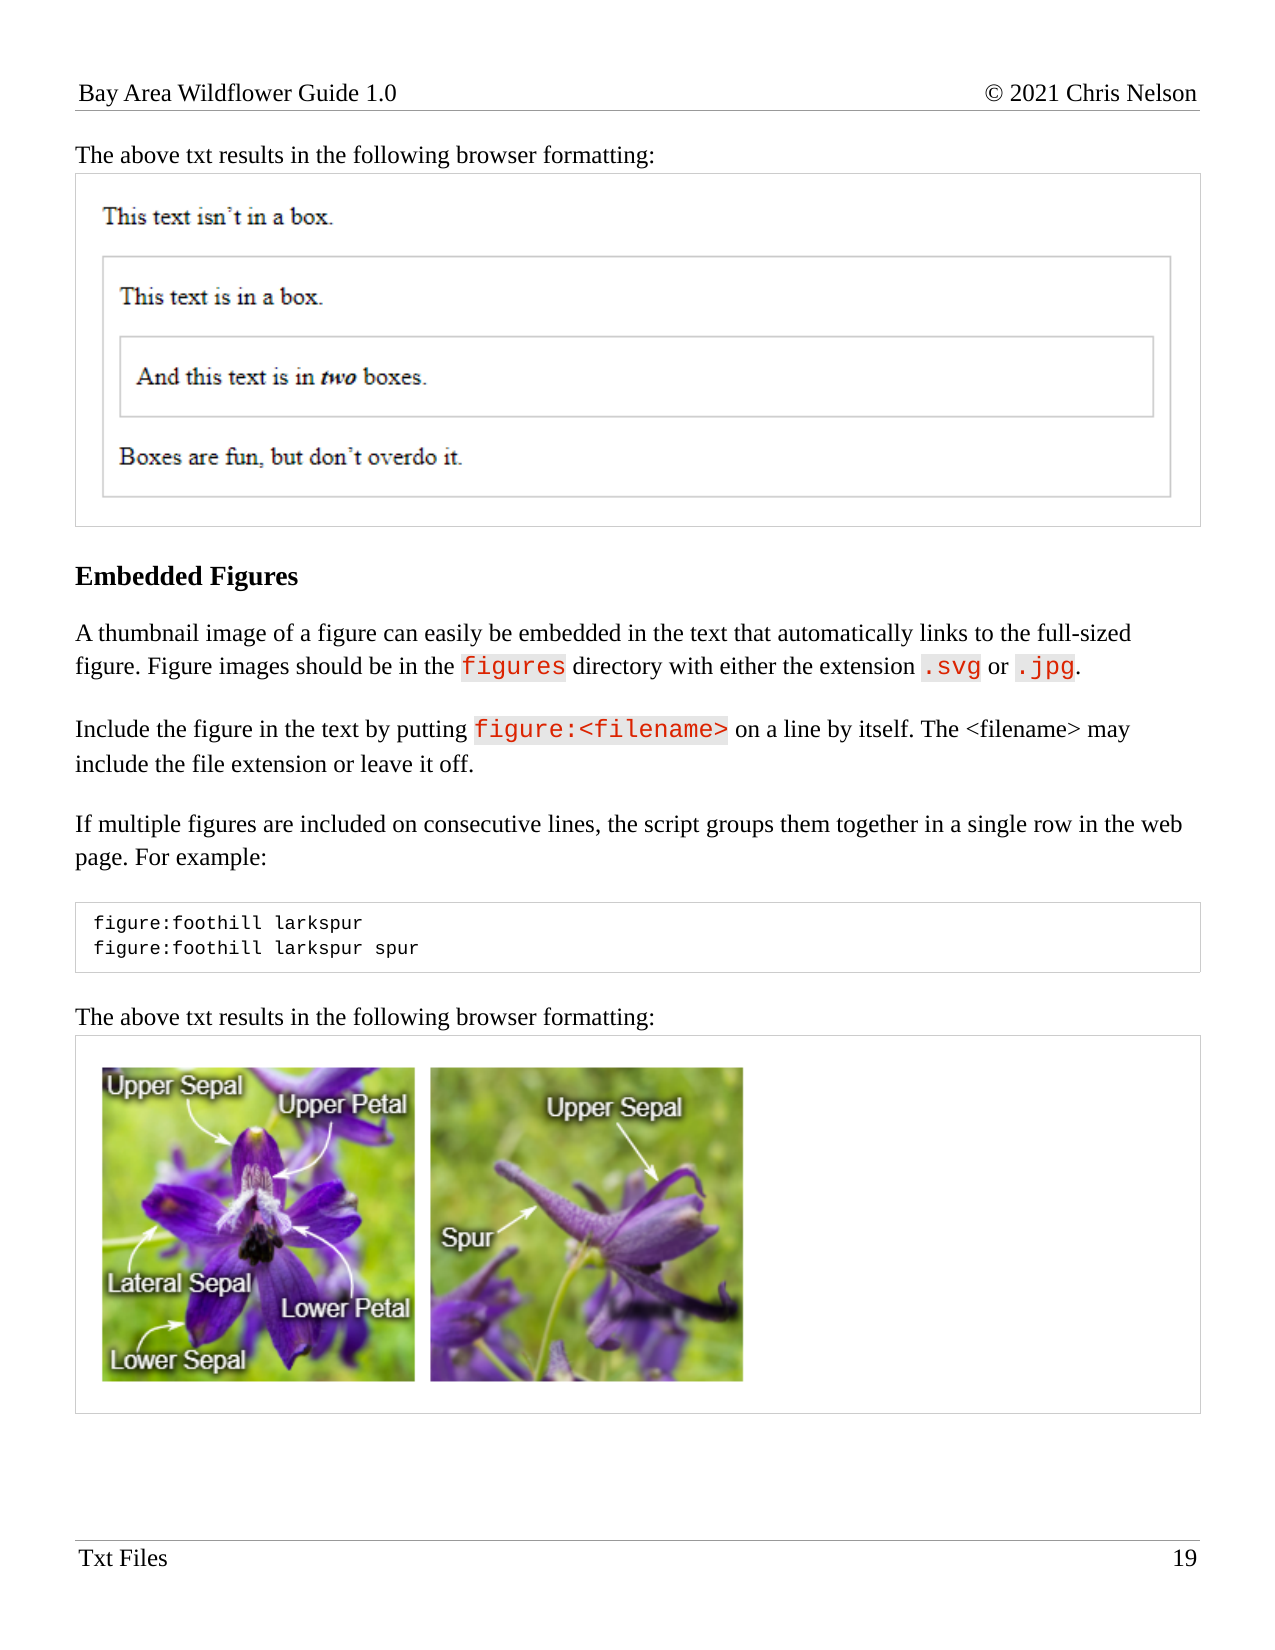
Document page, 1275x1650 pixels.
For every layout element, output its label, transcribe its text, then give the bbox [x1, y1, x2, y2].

text figure:foothill larkspur figure:foothill larkspur spur [76, 903, 1200, 972]
subtitle Embedded Figures [75, 559, 1200, 591]
text If multiple figures are included on consecutive lines, the script groups them together in a single row in the web page. For example: [75, 809, 1200, 871]
text Include the figure in the text by putting figure:<filename> on a line by itself. The <filename> may include the file extension or leave it off. [75, 714, 1200, 778]
picture [90, 188, 1184, 512]
text The above txt results in the following browser formatting: [75, 1002, 1200, 1031]
picture [90, 1050, 1184, 1399]
text A thumbnail image of a figure can easily be embedded in the text that automatically links to the full-sized figure. Figure images should be in the figures directory with either the extension .svg or .jpg. [75, 618, 1200, 682]
text The above txt results in the following browser formatting: [75, 140, 1200, 169]
